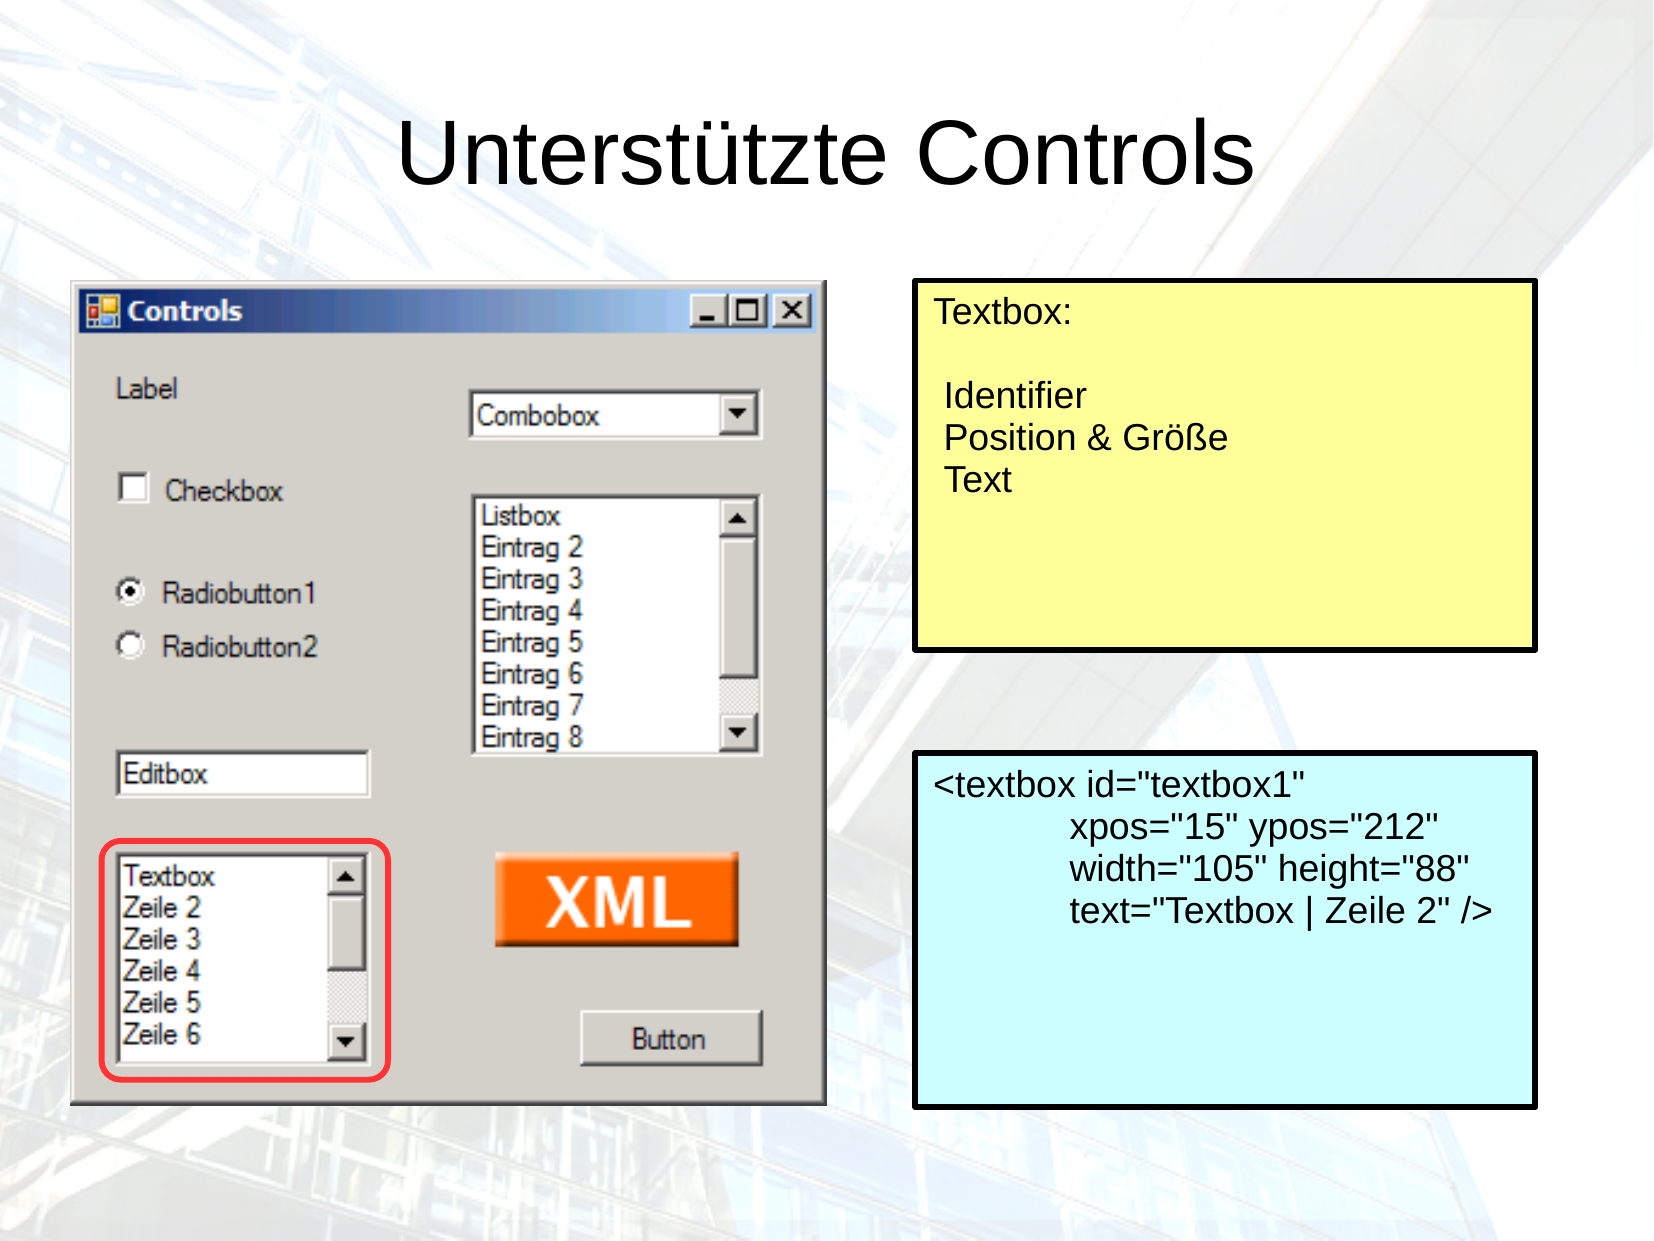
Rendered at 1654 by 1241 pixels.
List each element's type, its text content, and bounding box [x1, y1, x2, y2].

title Unterstützte Controls [82, 56, 1571, 250]
text_box <textbox id="textbox1" xpos="15" ypos="212" width="105" height="88" text="Textbox | Zeile 2" /> [915, 752, 1536, 1108]
text_box Textbox: Identifier Position & Größe Text [915, 280, 1536, 650]
picture [0, 0, 1654, 1241]
